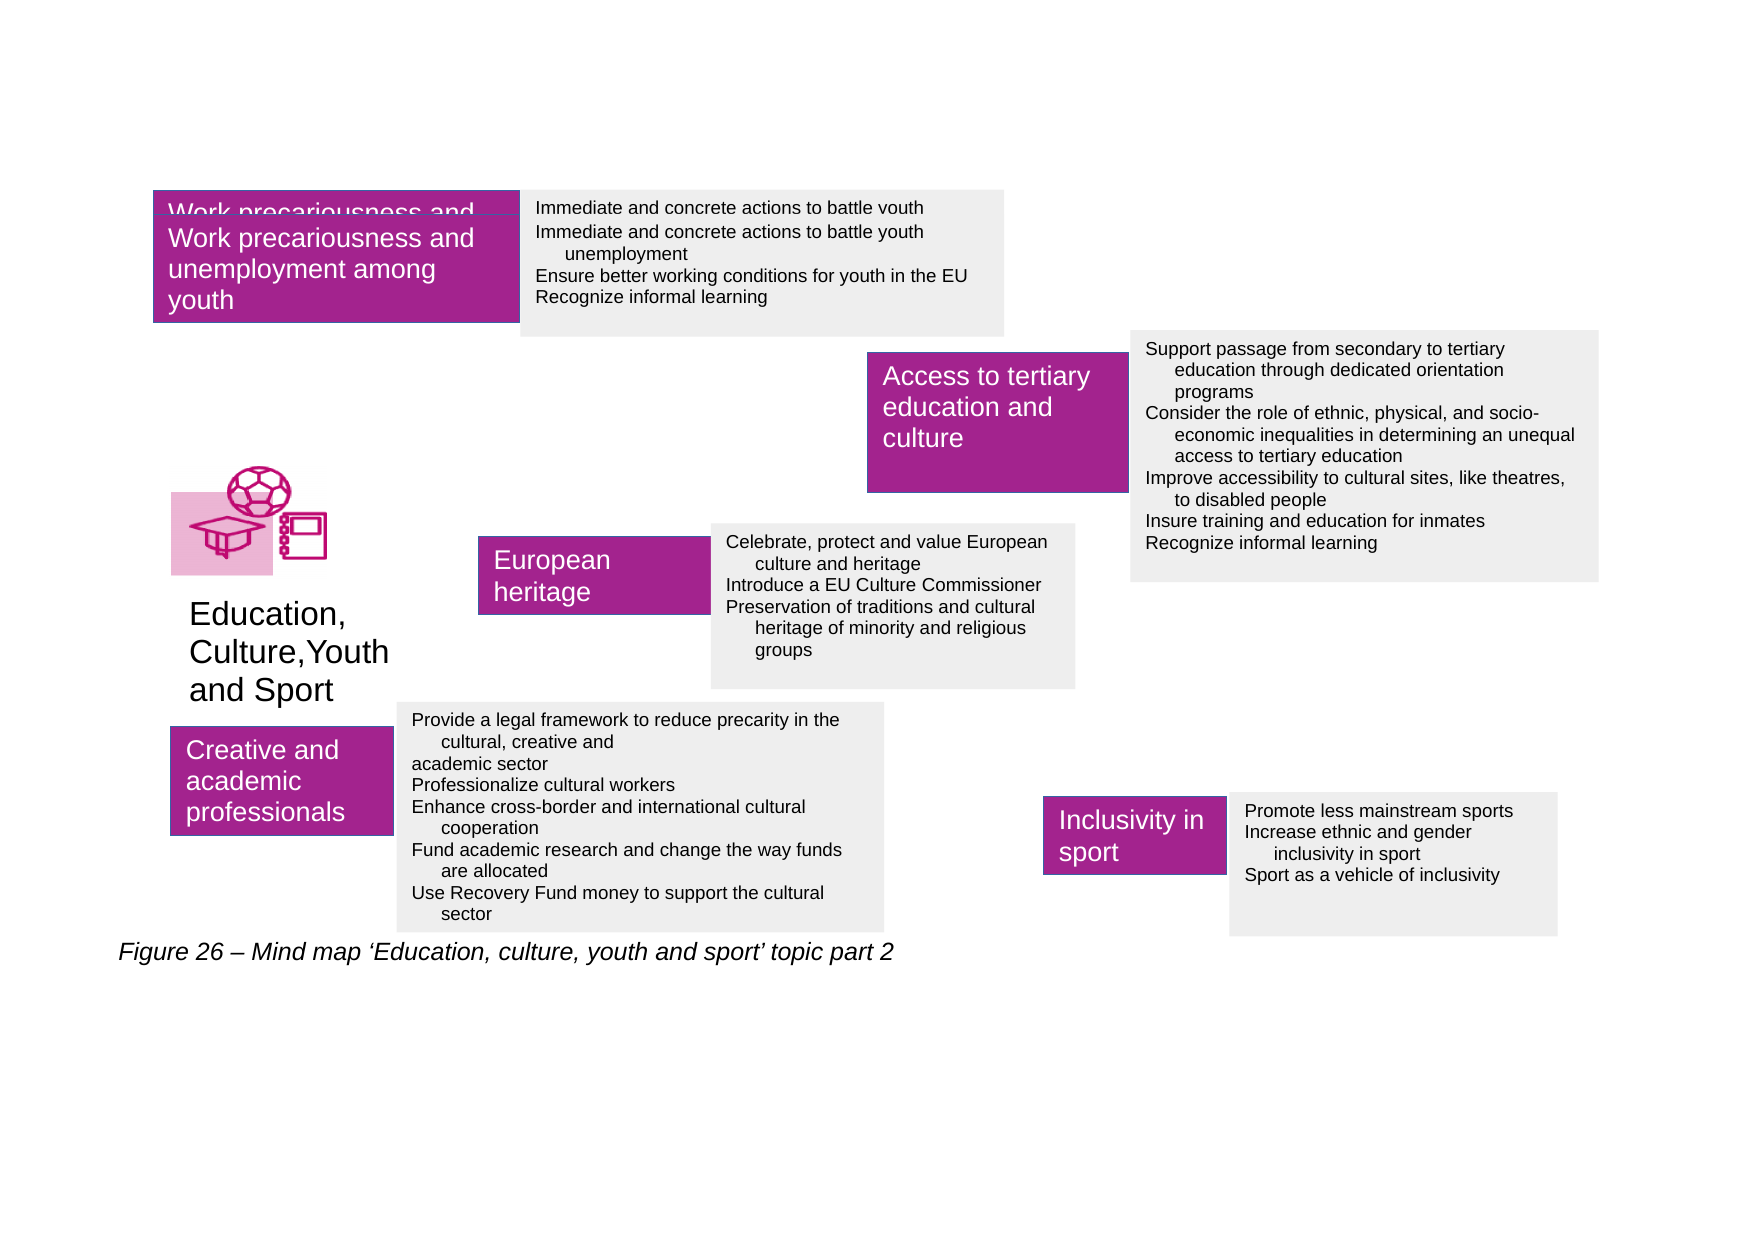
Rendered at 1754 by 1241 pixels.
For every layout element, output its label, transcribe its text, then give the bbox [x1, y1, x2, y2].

picture [169, 464, 327, 579]
text Figure 26 – Mind map ‘Education, culture, youth and sport’ topic part 2 [118, 226, 1623, 965]
